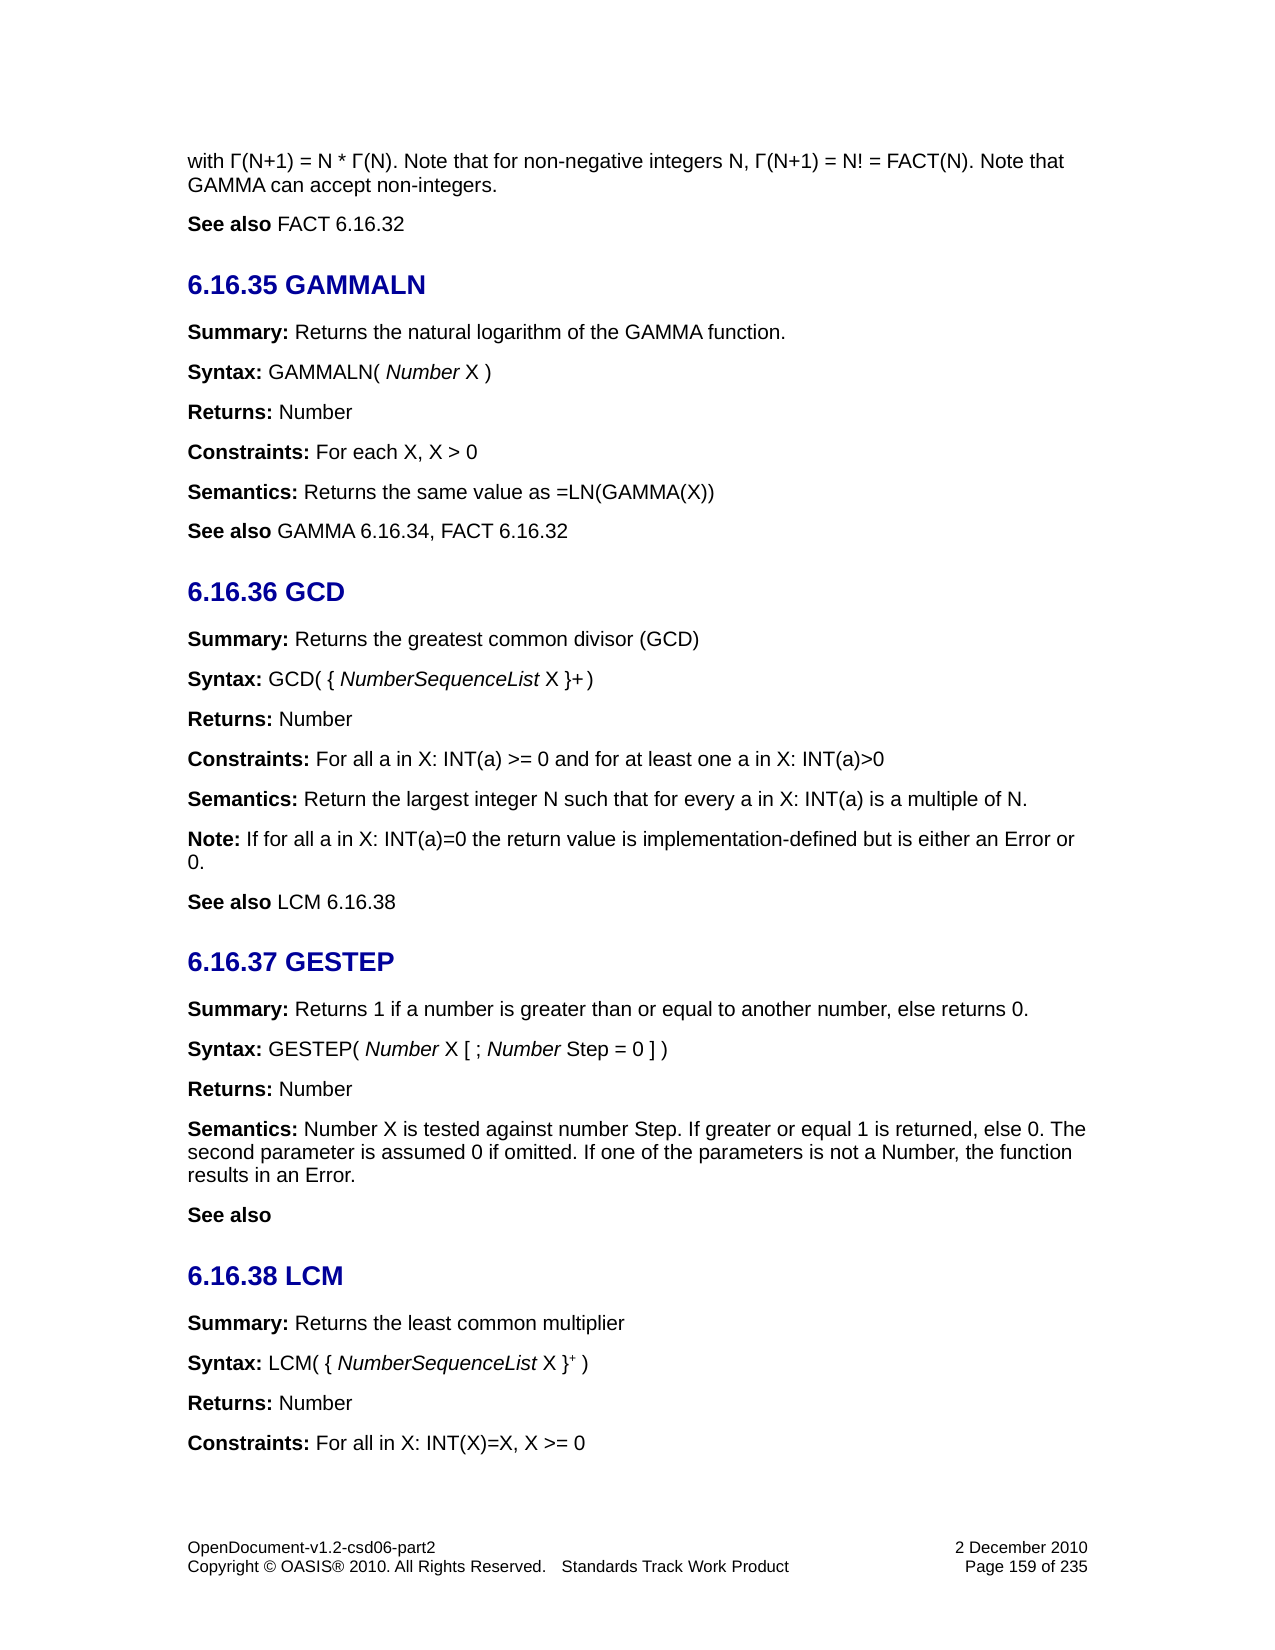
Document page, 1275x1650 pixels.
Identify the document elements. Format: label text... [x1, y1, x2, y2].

text Summary: Returns the natural logarithm of the GAMMA function. [187, 321, 1088, 344]
text Semantics: Number X is tested against number Step. If greater or equal 1 is returned, else 0. The second parameter is assumed 0 if omitted. If one of the parameters is not a Number, the function results in an Error. [187, 1118, 1088, 1187]
text Semantics: Returns the same value as =LN(GAMMA(X)) [187, 480, 1088, 503]
text Note: If for all a in X: INT(a)=0 the return value is implementation-defined but is either an Error or 0. [187, 827, 1088, 874]
text See also [187, 1204, 1088, 1227]
text Summary: Returns the greatest common divisor (GCD) [187, 628, 1088, 651]
text Constraints: For all a in X: INT(a) >= 0 and for at least one a in X: INT(a)>0 [187, 747, 1088, 771]
subtitle LCM [187, 1261, 1088, 1291]
text Syntax: GESTEP( Number X [ ; Number Step = 0 ] ) [187, 1038, 1088, 1061]
text Returns: Number [187, 401, 1088, 424]
text Summary: Returns 1 if a number is greater than or equal to another number, else returns 0. [187, 998, 1088, 1021]
subtitle GCD [187, 577, 1088, 607]
text Constraints: For all in X: INT(X)=X, X >= 0 [187, 1431, 1088, 1454]
text See also GAMMA 6.16.34, FACT 6.16.32 [187, 520, 1088, 543]
text Syntax: GAMMALN( Number X ) [187, 361, 1088, 384]
text Constraints: For each X, X > 0 [187, 440, 1088, 464]
text Summary: Returns the least common multiplier [187, 1312, 1088, 1335]
text Syntax: GCD( { NumberSequenceList X }+ ) [187, 668, 1088, 691]
subtitle GAMMALN [187, 270, 1088, 300]
text Semantics: Return the largest integer N such that for every a in X: INT(a) is a multiple of N. [187, 787, 1088, 811]
text Returns: Number [187, 1078, 1088, 1101]
text Returns: Number [187, 1391, 1088, 1415]
text Returns: Number [187, 708, 1088, 731]
text with Γ(N+1) = N * Γ(N). Note that for non-negative integers N, Γ(N+1) = N! = FACT(N). Note that GAMMA can accept non-integers. [187, 150, 1088, 196]
text See also LCM 6.16.38 [187, 890, 1088, 914]
text See also FACT 6.16.32 [187, 213, 1088, 236]
text Syntax: LCM( { NumberSequenceList X }+ ) [187, 1352, 1088, 1375]
subtitle GESTEP [187, 947, 1088, 977]
